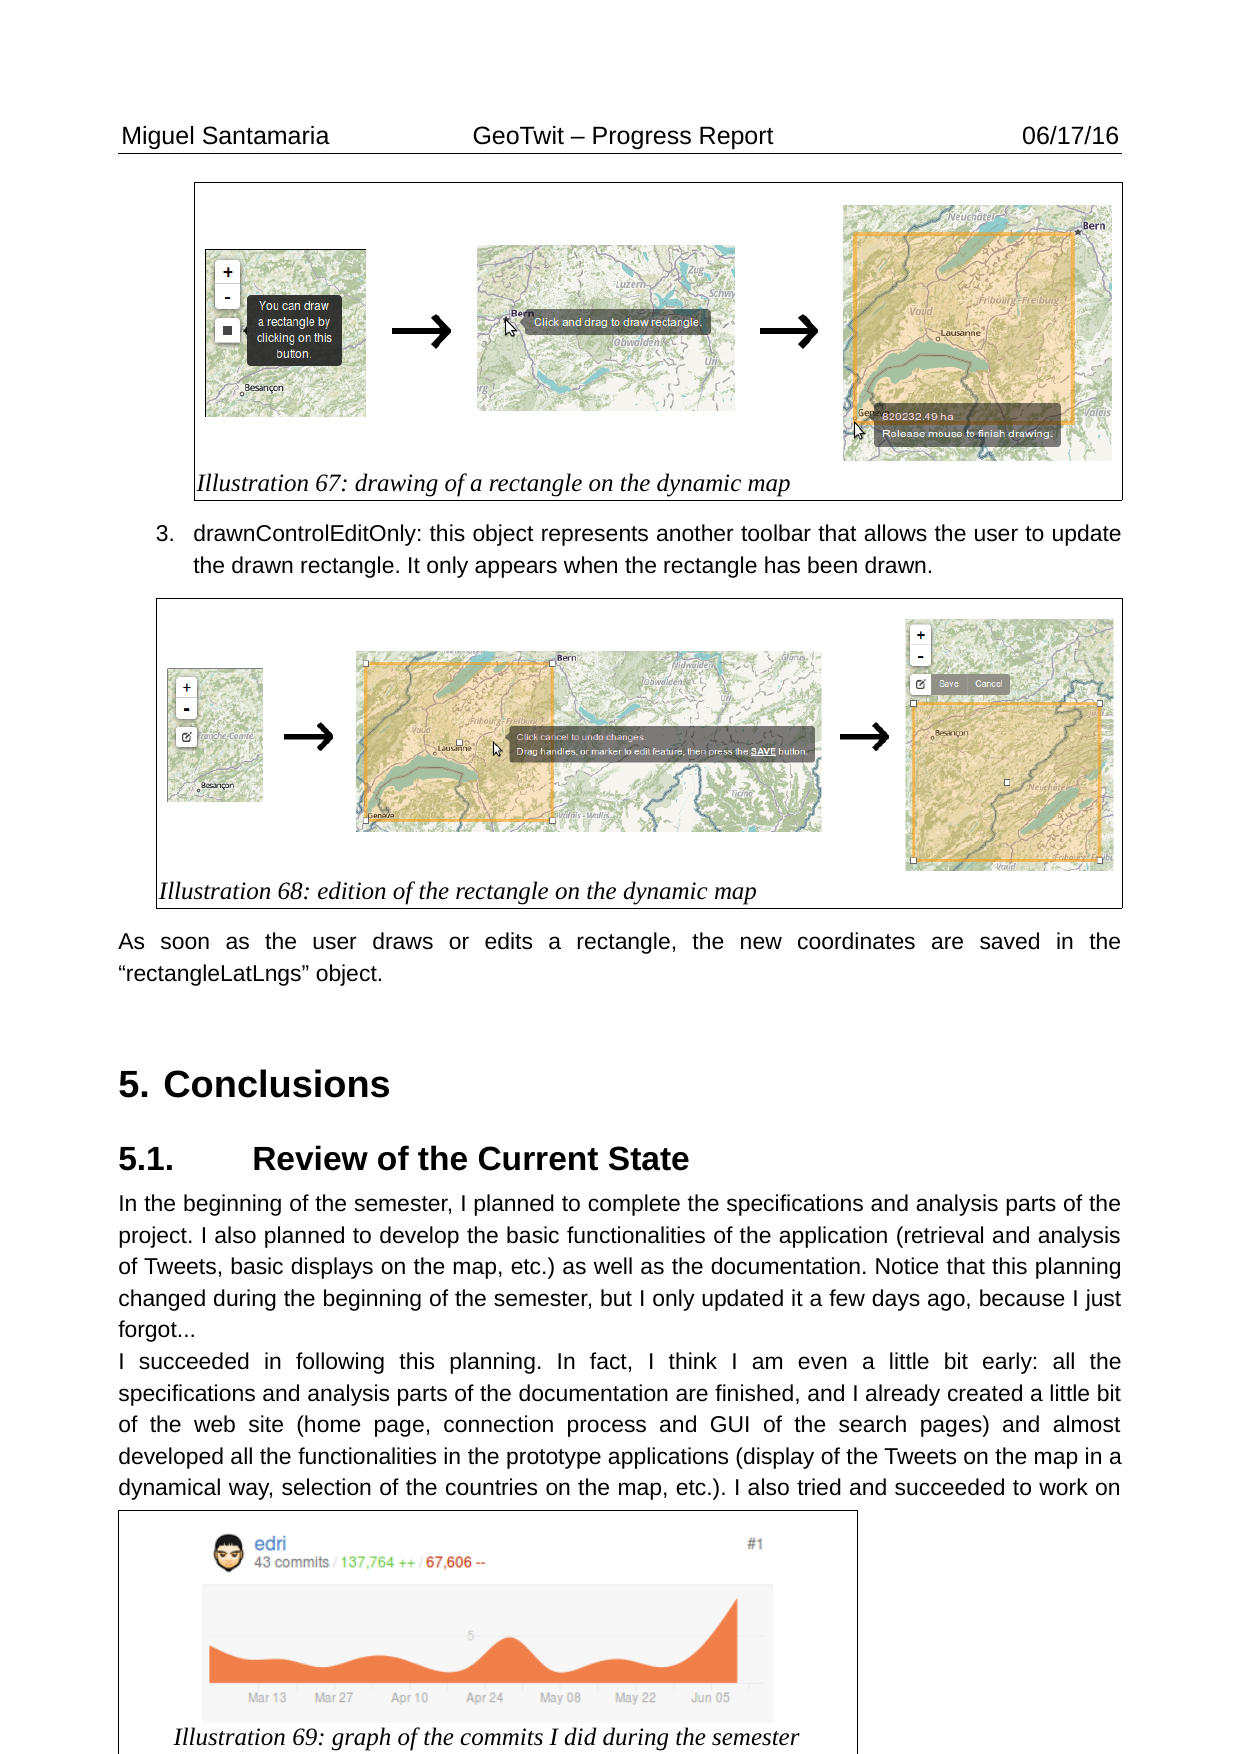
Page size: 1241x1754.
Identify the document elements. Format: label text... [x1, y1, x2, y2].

text Illustration 69: graph of the commits I did during the semester [121, 1719, 854, 1751]
list drawnControlEditOnly: this object represents another toolbar that allows the user to update the drawn rectangle. It only appears when the rectangle has been drawn. [156, 466, 1122, 578]
text I succeeded in following this planning. In fact, I think I am even a little bit early: all the specifications and analysis parts of the documentation are finished, and I already created a little bit of the web site (home page, connection process and GUI of the search pages) and almost developed all the functionalities in the prototype applications (display of the Tweets on the map in a dynamical way, selection of the countries on the map, etc.). I also tried and succeeded to work on [118, 1348, 1122, 1501]
subtitle Conclusions [118, 1062, 1122, 1106]
subtitle Review of the Current State [118, 1139, 1122, 1178]
picture [202, 1525, 774, 1723]
text Illustration 68: edition of the rectangle on the dynamic map [159, 873, 1119, 905]
list Illustration 67: drawing of a rectangle on the dynamic map [196, 466, 1119, 497]
picture [160, 613, 1117, 877]
text As soon as the user draws or edits a rectangle, the new coordinates are saved in the “rectangleLatLngs” object. [118, 873, 1122, 986]
text [119, 1719, 857, 1754]
text In the beginning of the semester, I planned to complete the specifications and analysis parts of the project. I also planned to develop the basic functionalities of the application (retrieval and analysis of Tweets, basic displays on the map, etc.) as well as the documentation. Notice that this planning changed during the beginning of the semester, but I only updated it a few days ago, because I just forgot... [118, 1190, 1122, 1343]
picture [197, 197, 1118, 469]
